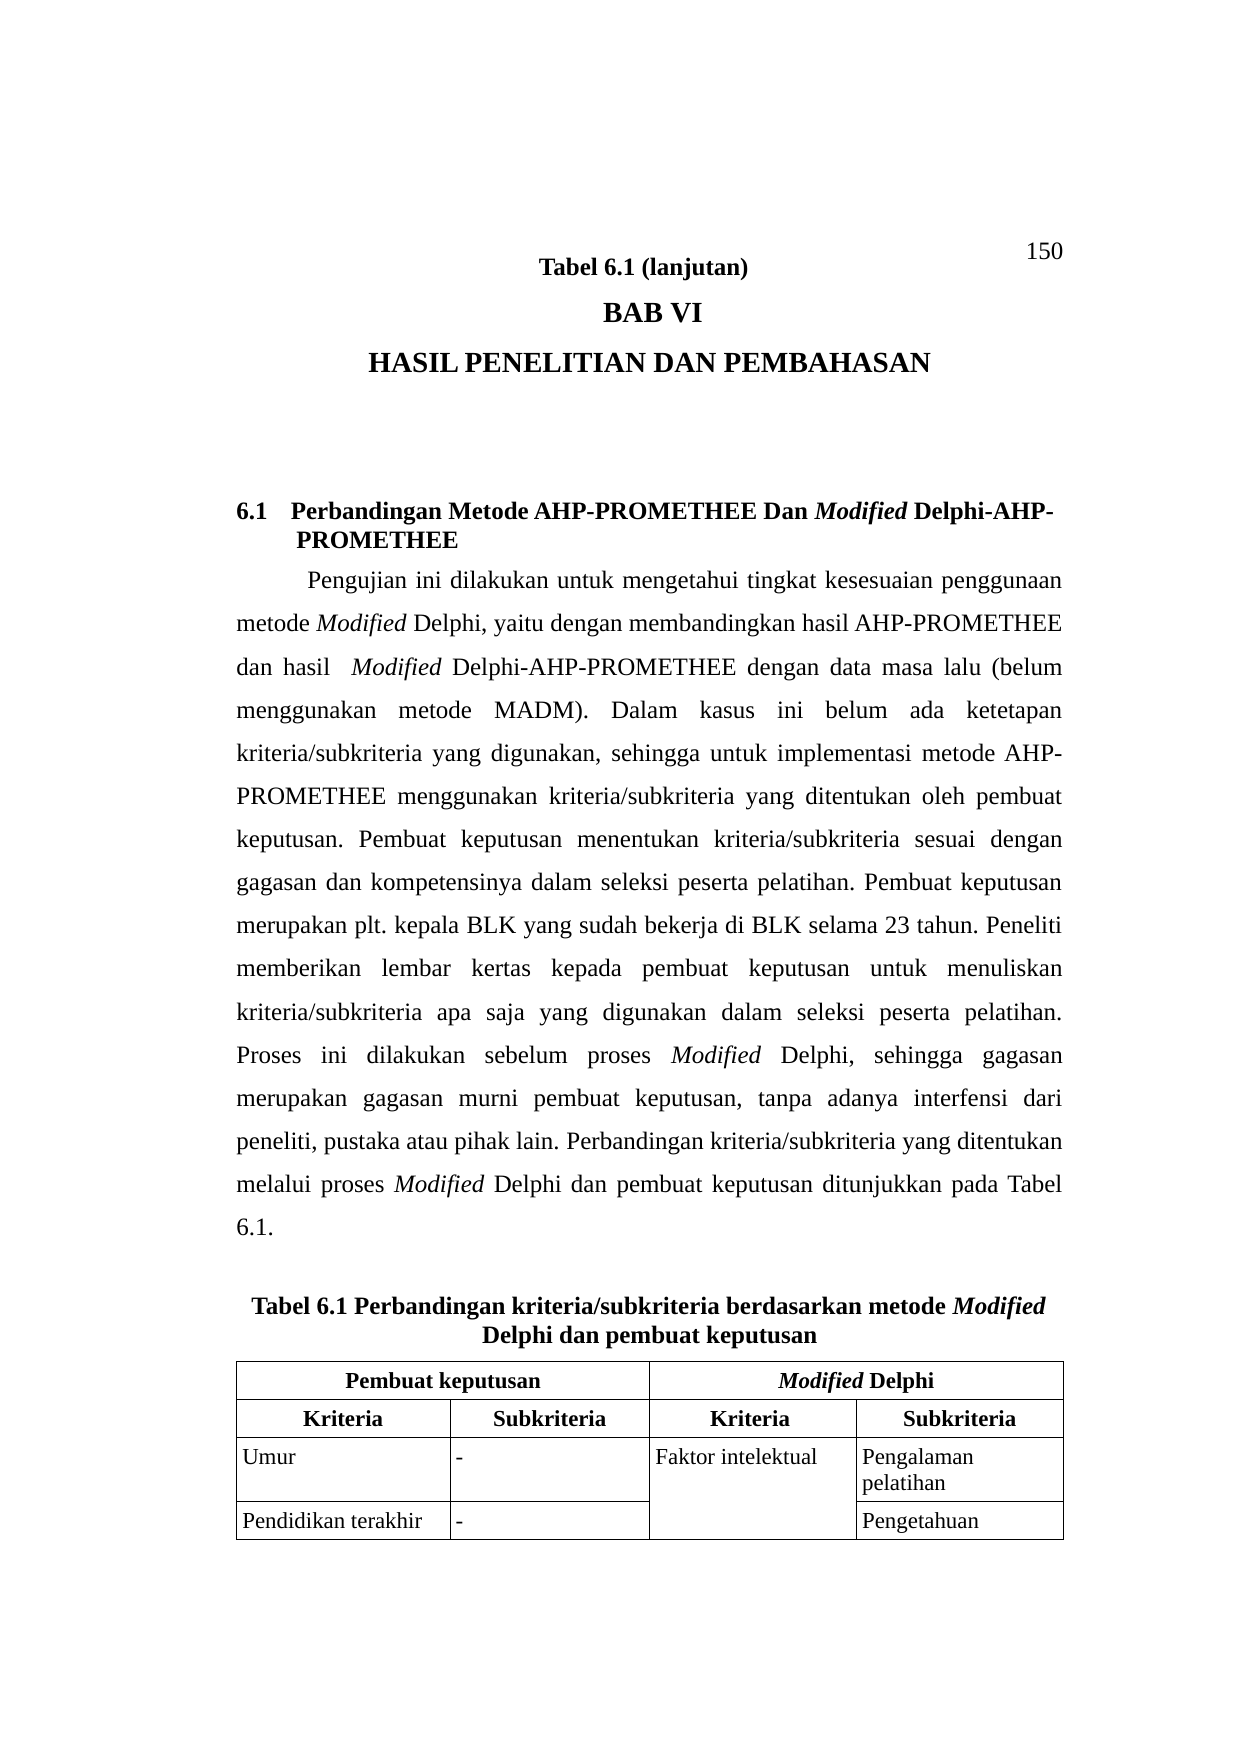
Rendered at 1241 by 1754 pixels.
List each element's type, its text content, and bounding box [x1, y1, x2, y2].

table_cell Subkriteria [857, 1400, 1063, 1437]
table_cell Kriteria [237, 1400, 450, 1437]
table_cell Umur [237, 1438, 450, 1501]
table_cell Pengalaman pelatihan [857, 1438, 1063, 1501]
text Tabel 6.1 Perbandingan kriteria/subkriteria berdasarkan metode Modified Delphi dan pembuat keputusan [236, 1291, 1063, 1349]
table_cell Faktor intelektual [650, 1438, 856, 1539]
table_cell Subkriteria [451, 1400, 649, 1437]
table_header Pembuat keputusan [237, 1362, 649, 1399]
subtitle Bab VI HASIL PENELITIAN DAN PEMBAHASAN [236, 295, 1063, 379]
text Pengujian ini dilakukan untuk mengetahui tingkat kesesuaian penggunaan metode Modified Delphi, yaitu dengan membandingkan hasil AHP-PROMETHEE dan hasil Modified Delphi-AHP-PROMETHEE dengan data masa lalu (belum menggunakan metode MADM). Dalam kasus ini belum ada ketetapan kriteria/subkriteria yang digunakan, sehingga untuk implementasi metode AHP-PROMETHEE menggunakan kriteria/subkriteria yang ditentukan oleh pembuat keputusan. Pembuat keputusan menentukan kriteria/subkriteria sesuai dengan gagasan dan kompetensinya dalam seleksi peserta pelatihan. Pembuat keputusan merupakan plt. kepala BLK yang sudah bekerja di BLK selama 23 tahun. Peneliti memberikan lembar kertas kepada pembuat keputusan untuk menuliskan kriteria/subkriteria apa saja yang digunakan dalam seleksi peserta pelatihan. Proses ini dilakukan sebelum proses Modified Delphi, sehingga gagasan merupakan gagasan murni pembuat keputusan, tanpa adanya interfensi dari peneliti, pustaka atau pihak lain. Perbandingan kriteria/subkriteria yang ditentukan melalui proses Modified Delphi dan pembuat keputusan ditunjukkan pada Tabel 6.1. [236, 565, 1063, 1241]
table_header Modified Delphi [650, 1362, 1063, 1399]
subtitle Perbandingan metode aHP-PROMETHEE dan Modified delphi-AHP-PROMETHEE [236, 496, 1063, 554]
table_cell - [451, 1438, 649, 1501]
table_cell Pendidikan terakhir [237, 1502, 450, 1539]
table_cell Kriteria [650, 1400, 856, 1437]
table_cell - [451, 1502, 649, 1539]
table_cell Pengetahuan [857, 1502, 1063, 1539]
text Tabel 6.1 (lanjutan) [281, 252, 1006, 280]
